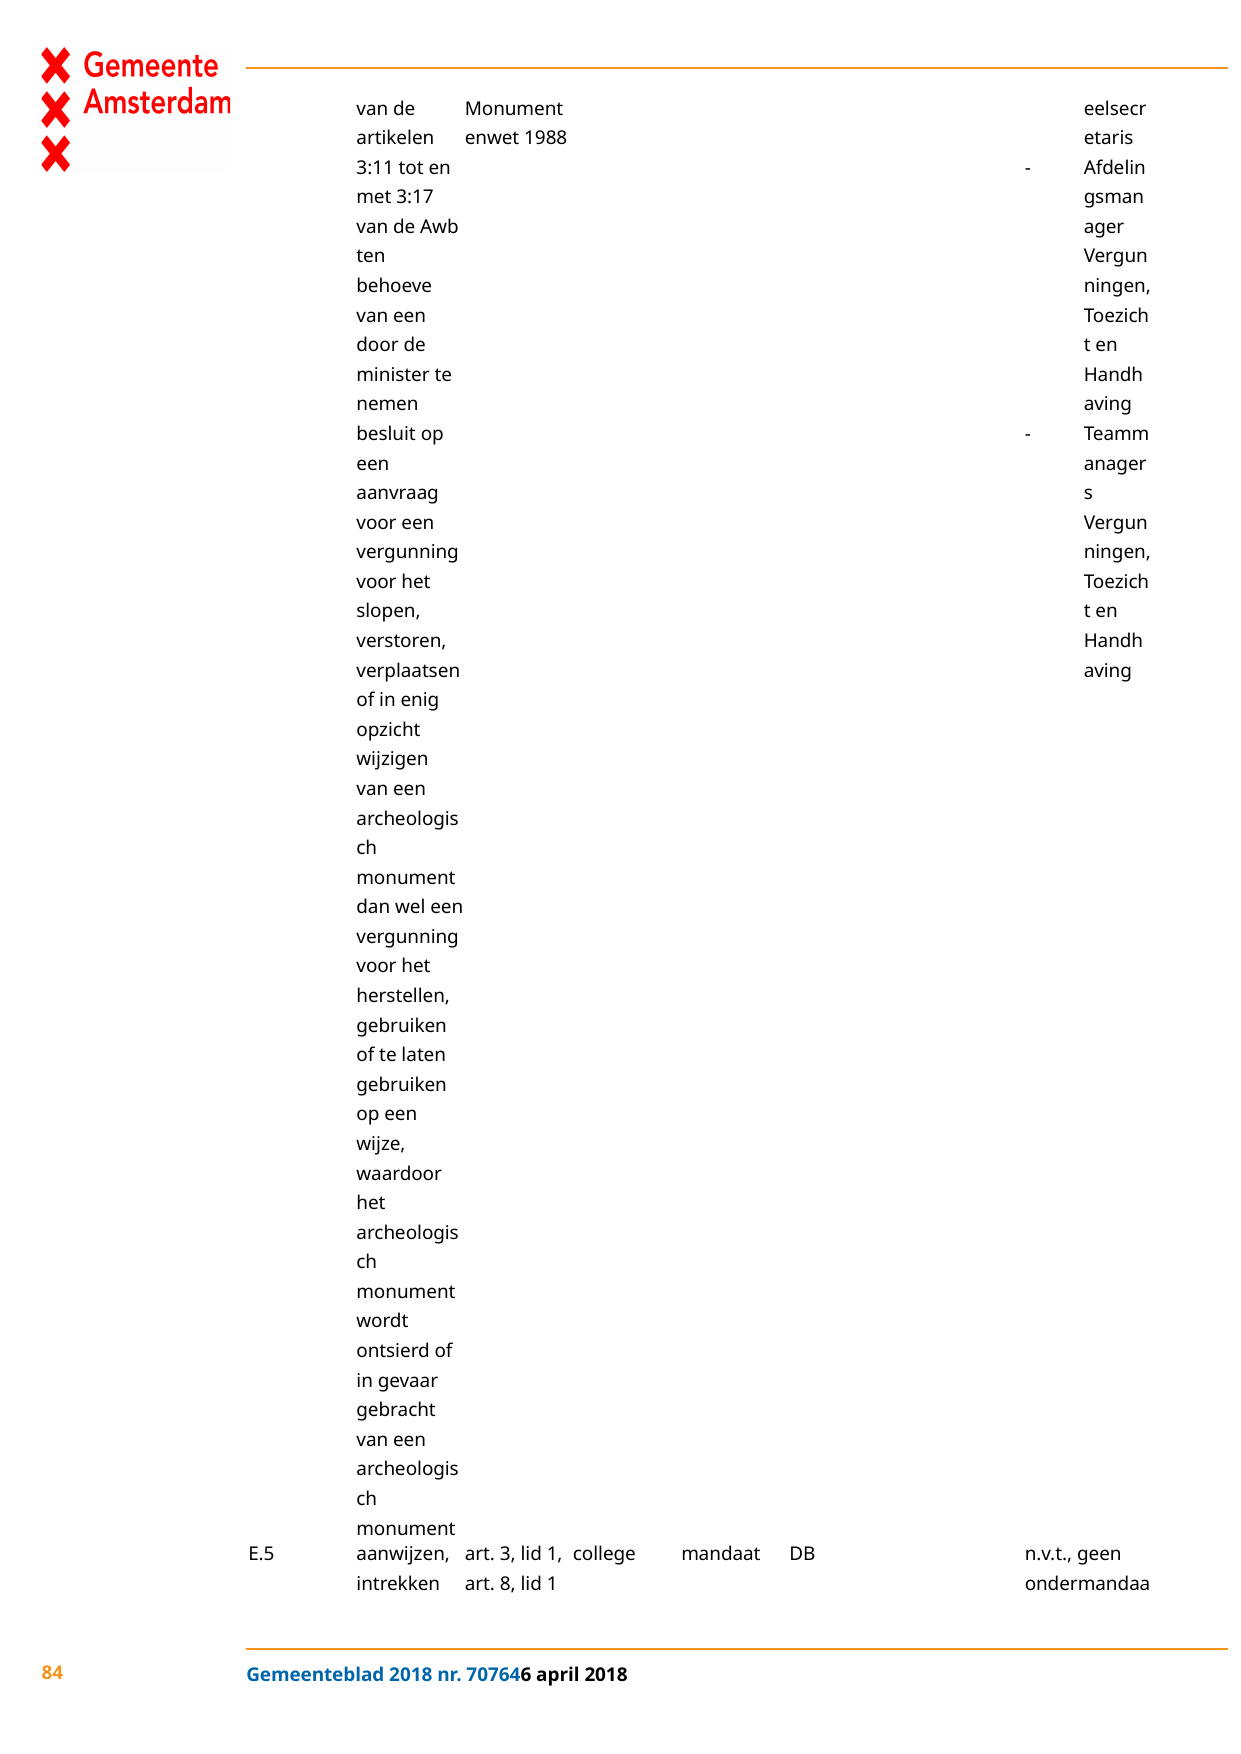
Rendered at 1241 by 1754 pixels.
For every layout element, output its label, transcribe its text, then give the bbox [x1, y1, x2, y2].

table_cell n.v.t., geen ondermandaa [1025, 1541, 1152, 1596]
table_cell Monumentenwet 1988 [465, 95, 573, 1541]
table_cell van de artikelen 3:11 tot en met 3:17 van de Awb ten behoeve van een door de minister te nemen besluit op een aanvraag voor een vergunning voor het slopen, verstoren, verplaatsen of in enig opzicht wijzigen van een archeologisch monument dan wel een vergunning voor het herstellen, gebruiken of te laten gebruiken op een wijze, waardoor het archeologisch monument wordt ontsierd of in gevaar gebracht van een archeologisch monument [356, 95, 464, 1541]
table_cell DB [789, 1541, 897, 1596]
table_cell [789, 95, 897, 1541]
picture [41, 47, 231, 172]
table_cell eelsecretaris Afdelingsmanager Vergunningen, Toezicht en Handhaving Teammanagers Vergunningen, Toezicht en Handhaving [1025, 95, 1152, 1541]
table_cell [681, 95, 789, 1541]
table_cell [573, 95, 681, 1541]
table_cell mandaat [681, 1541, 789, 1596]
table_cell E.5 [248, 1541, 356, 1596]
table_cell college [573, 1541, 681, 1596]
table_cell [898, 95, 1024, 1541]
table_cell [248, 95, 356, 1541]
table_cell [898, 1541, 1024, 1596]
table_cell art. 3, lid 1, art. 8, lid 1 [465, 1541, 573, 1596]
table_cell aanwijzen, intrekken [356, 1541, 464, 1596]
